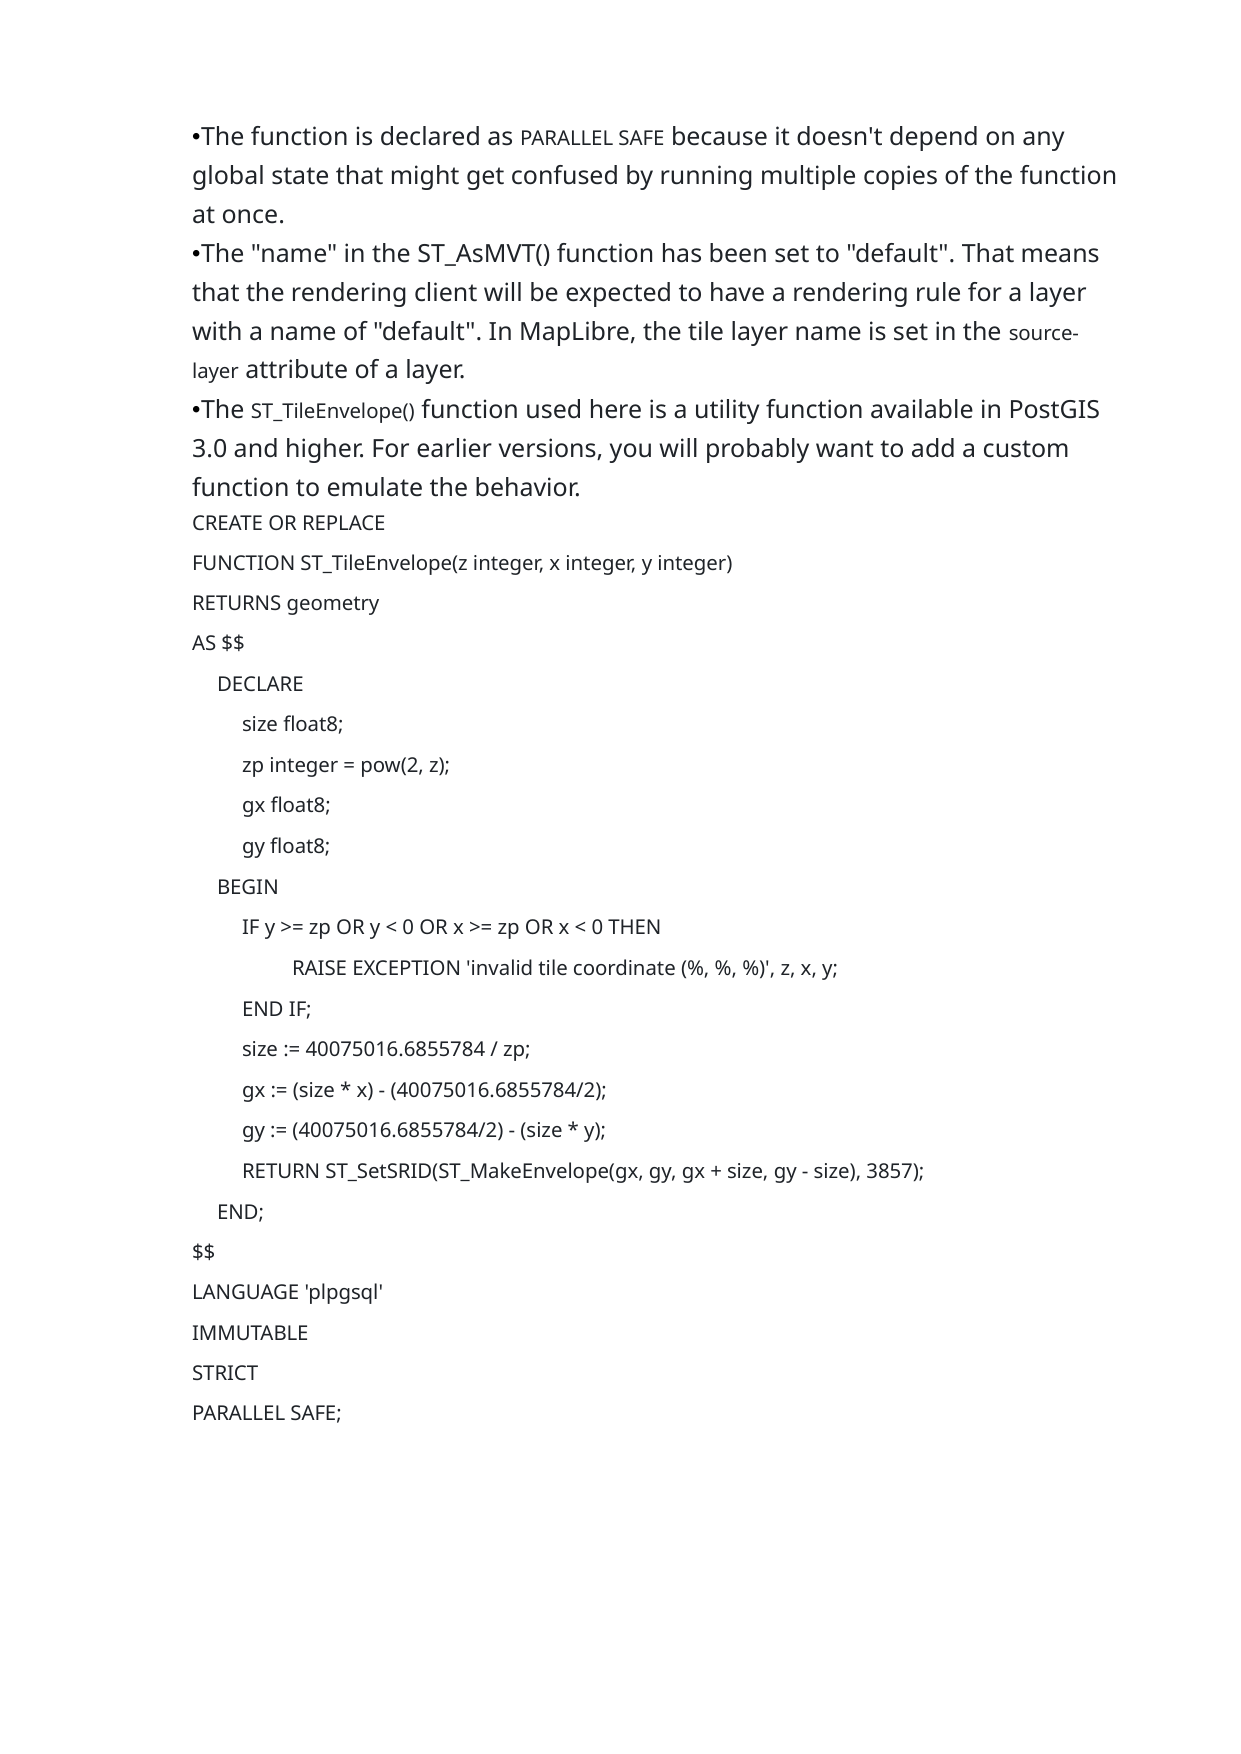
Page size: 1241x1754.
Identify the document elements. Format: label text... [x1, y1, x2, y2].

list CREATE OR REPLACE [118, 509, 1122, 536]
list gy float8; [118, 832, 1122, 860]
list gx := (size * x) - (40075016.6855784/2); [118, 1075, 1122, 1103]
list The ST_TileEnvelope() function used here is a utility function available in PostGIS 3.0 and higher. For earlier versions, you will probably want to add a custom function to emulate the behavior. [118, 391, 1122, 504]
list IF y >= zp OR y < 0 OR x >= zp OR x < 0 THEN [118, 913, 1122, 941]
list $$ [118, 1238, 1122, 1266]
list RAISE EXCEPTION 'invalid tile coordinate (%, %, %)', z, x, y; [118, 953, 1122, 982]
list The function is declared as PARALLEL SAFE because it doesn't depend on any global state that might get confused by running multiple copies of the function at once. [118, 118, 1122, 231]
list gx float8; [118, 791, 1122, 819]
list zp integer = pow(2, z); [118, 750, 1122, 778]
list AS $$ [118, 629, 1122, 657]
list LANGUAGE 'plpgsql' [118, 1278, 1122, 1306]
list FUNCTION ST_TileEnvelope(z integer, x integer, y integer) [118, 549, 1122, 577]
list IMMUTABLE [118, 1318, 1122, 1346]
list The "name" in the ST_AsMVT() function has been set to "default". That means that the rendering client will be expected to have a rendering rule for a layer with a name of "default". In MapLibre, the tile layer name is set in the source-layer attribute of a layer. [118, 236, 1122, 386]
list DECLARE [118, 669, 1122, 697]
list RETURNS geometry [118, 589, 1122, 617]
list END; [118, 1197, 1122, 1225]
list PARALLEL SAFE; [118, 1398, 1122, 1426]
list RETURN ST_SetSRID(ST_MakeEnvelope(gx, gy, gx + size, gy - size), 3857); [118, 1157, 1122, 1185]
list gy := (40075016.6855784/2) - (size * y); [118, 1116, 1122, 1144]
list BEGIN [118, 872, 1122, 900]
list STRICT [118, 1358, 1122, 1386]
list size := 40075016.6855784 / zp; [118, 1035, 1122, 1063]
list END IF; [118, 994, 1122, 1022]
list size float8; [118, 710, 1122, 738]
